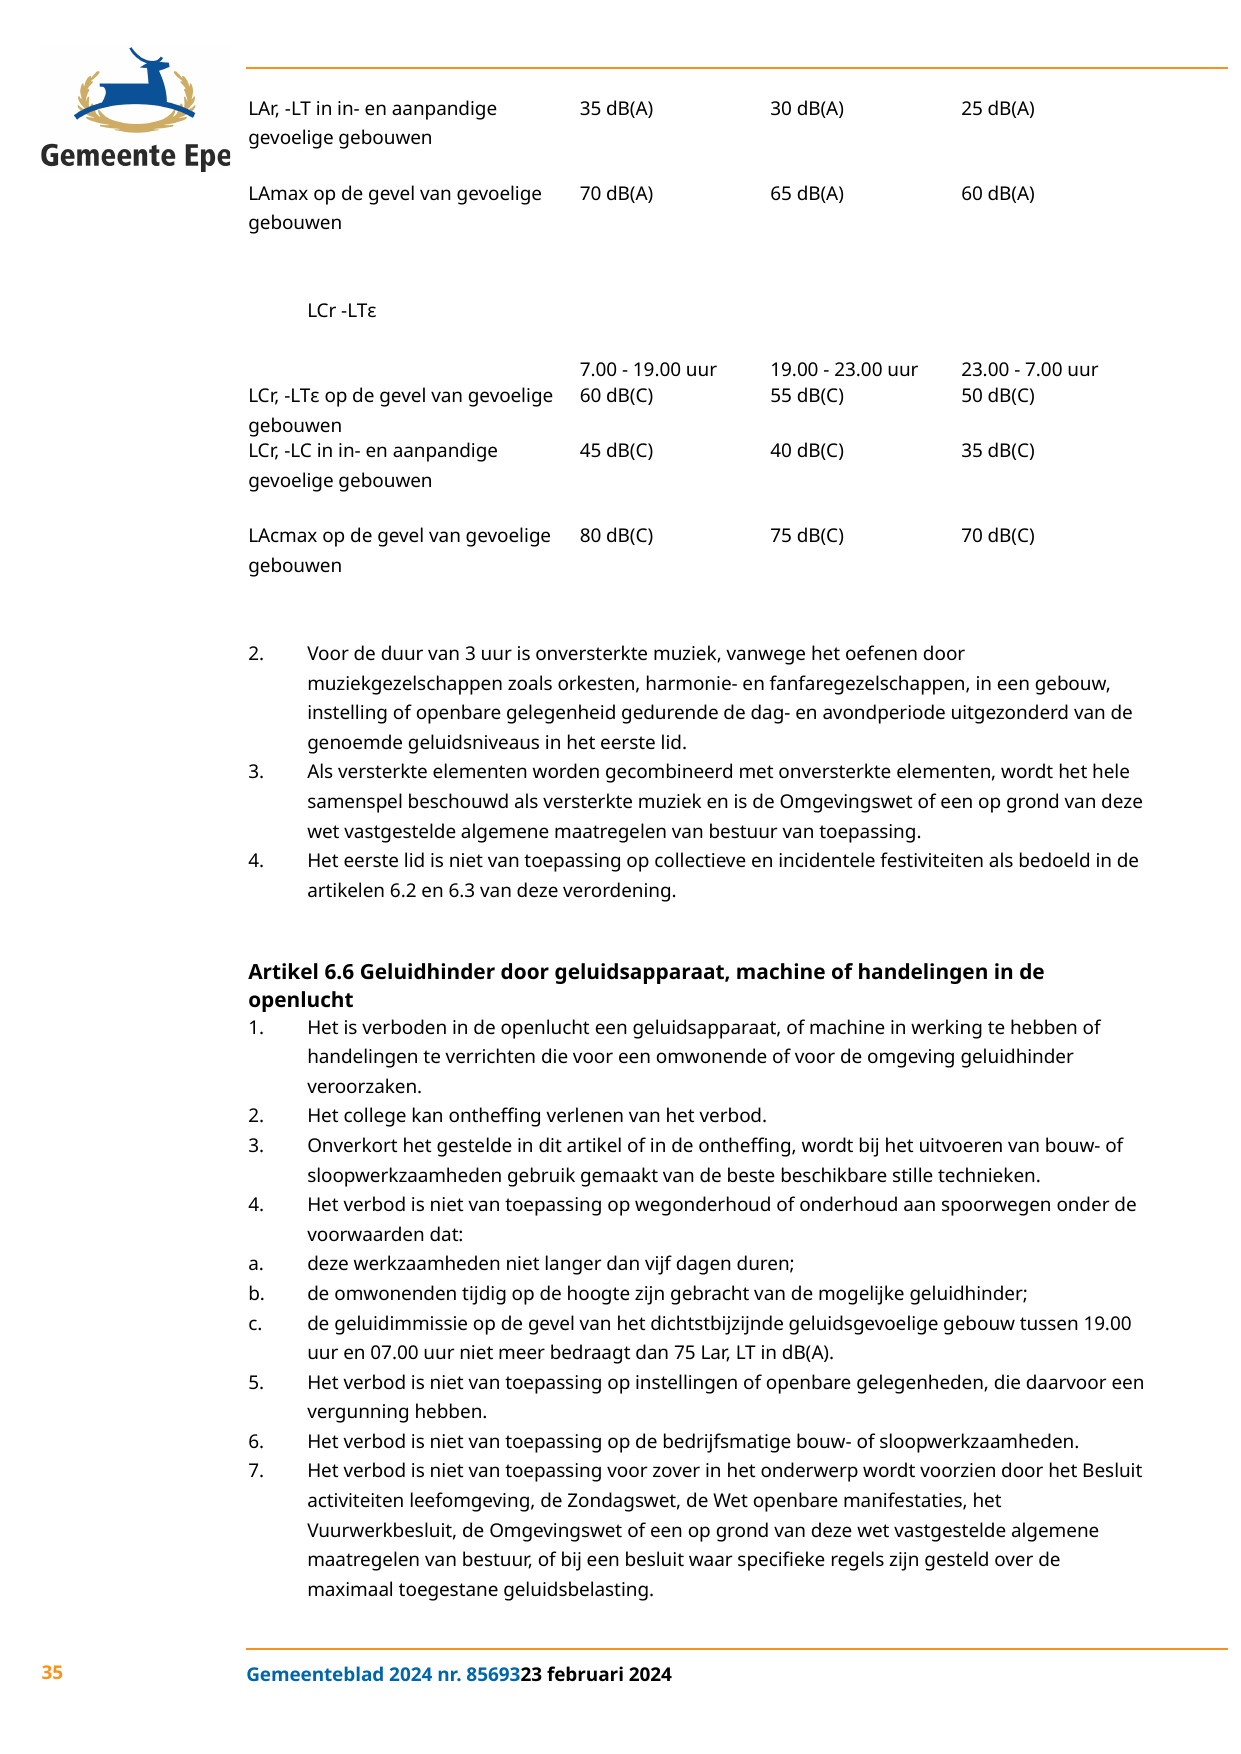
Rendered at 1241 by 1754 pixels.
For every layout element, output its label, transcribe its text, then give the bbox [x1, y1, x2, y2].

table_header 19.00 - 23.00 uur [770, 357, 961, 382]
table_cell 60 dB(A) [961, 180, 1152, 264]
list de geluidimmissie op de gevel van het dichtstbijzijnde geluidsgevoelige gebouw tussen 19.00 uur en 07.00 uur niet meer bedraagt dan 75 Lar, LT in dB(A). [248, 1310, 1152, 1365]
table_cell LAcmax op de gevel van gevoelige gebouwen [248, 523, 579, 607]
table_cell 35 dB(A) [580, 95, 770, 180]
list LCr -LTɛ [248, 297, 1152, 323]
picture [41, 47, 231, 172]
table_cell 80 dB(C) [580, 523, 770, 607]
list Als versterkte elementen worden gecombineerd met onversterkte elementen, wordt het hele samenspel beschouwd als versterkte muziek en is de Omgevingswet of een op grond van deze wet vastgestelde algemene maatregelen van bestuur van toepassing. [248, 759, 1152, 843]
table_cell 25 dB(A) [961, 95, 1152, 180]
list Het verbod is niet van toepassing voor zover in het onderwerp wordt voorzien door het Besluit activiteiten leefomgeving, de Zondagswet, de Wet openbare manifestaties, het Vuurwerkbesluit, de Omgevingswet of een op grond van deze wet vastgestelde algemene maatregelen van bestuur, of bij een besluit waar specifieke regels zijn gesteld over de maximaal toegestane geluidsbelasting. [248, 1458, 1152, 1602]
list Het eerste lid is niet van toepassing op collectieve en incidentele festiviteiten als bedoeld in de artikelen 6.2 en 6.3 van deze verordening. [248, 847, 1152, 903]
table_cell 75 dB(C) [770, 523, 961, 607]
table_cell LAr, -LT in in- en aanpandige gevoelige gebouwen [248, 95, 579, 180]
list Onverkort het gestelde in dit artikel of in de ontheffing, wordt bij het uitvoeren van bouw- of sloopwerkzaamheden gebruik gemaakt van de beste beschikbare stille technieken. [248, 1132, 1152, 1187]
text Artikel 6.6 Geluidhinder door geluidsapparaat, machine of handelingen in de openlucht [248, 957, 1152, 1014]
table_cell 35 dB(C) [961, 438, 1152, 523]
list de omwonenden tijdig op de hoogte zijn gebracht van de mogelijke geluidhinder; [248, 1280, 1152, 1306]
table_cell 30 dB(A) [770, 95, 961, 180]
table_cell 45 dB(C) [580, 438, 770, 523]
list deze werkzaamheden niet langer dan vijf dagen duren; [248, 1251, 1152, 1276]
table_cell 40 dB(C) [770, 438, 961, 523]
table_header [248, 357, 579, 382]
table_cell 70 dB(A) [580, 180, 770, 264]
list Voor de duur van 3 uur is onversterkte muziek, vanwege het oefenen door muziekgezelschappen zoals orkesten, harmonie- en fanfaregezelschappen, in een gebouw, instelling of openbare gelegenheid gedurende de dag- en avondperiode uitgezonderd van de genoemde geluidsniveaus in het eerste lid. [248, 640, 1152, 755]
table_cell 60 dB(C) [580, 383, 770, 438]
list Het verbod is niet van toepassing op wegonderhoud of onderhoud aan spoorwegen onder de voorwaarden dat: [248, 1191, 1152, 1247]
table_cell LCr, -LC in in- en aanpandige gevoelige gebouwen [248, 438, 579, 523]
list Het college kan ontheffing verlenen van het verbod. [248, 1103, 1152, 1128]
list Het is verboden in de openlucht een geluidsapparaat, of machine in werking te hebben of handelingen te verrichten die voor een omwonende of voor de omgeving geluidhinder veroorzaken. [248, 1014, 1152, 1099]
table_header 23.00 - 7.00 uur [961, 357, 1152, 382]
list Het verbod is niet van toepassing op de bedrijfsmatige bouw- of sloopwerkzaamheden. [248, 1428, 1152, 1454]
table_cell 50 dB(C) [961, 383, 1152, 438]
table_cell LCr, -LTɛ op de gevel van gevoelige gebouwen [248, 383, 579, 438]
table_header 7.00 - 19.00 uur [580, 357, 770, 382]
table_cell 65 dB(A) [770, 180, 961, 264]
list Het verbod is niet van toepassing op instellingen of openbare gelegenheden, die daarvoor een vergunning hebben. [248, 1369, 1152, 1424]
table_cell LAmax op de gevel van gevoelige gebouwen [248, 180, 579, 264]
table_cell 70 dB(C) [961, 523, 1152, 607]
table_cell 55 dB(C) [770, 383, 961, 438]
